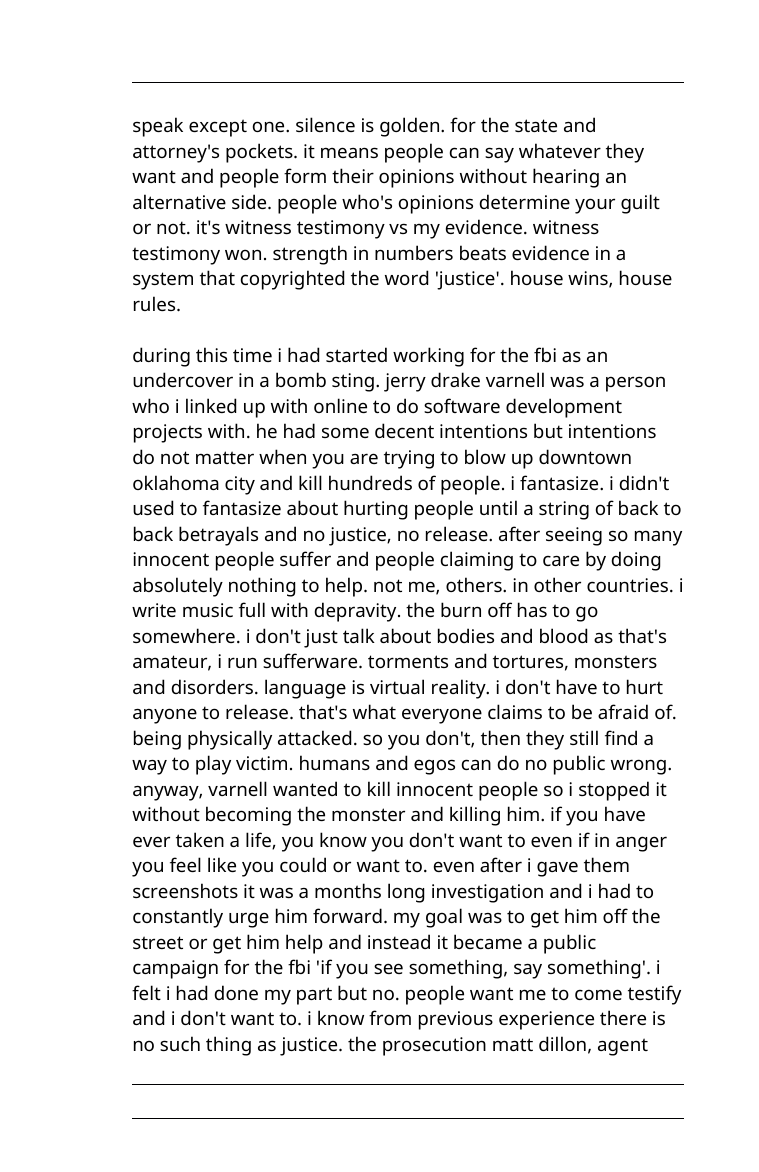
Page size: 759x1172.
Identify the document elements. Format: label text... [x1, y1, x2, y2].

text speak except one. silence is golden. for the state and attorney's pockets. it means people can say whatever they want and people form their opinions without hearing an alternative side. people who's opinions determine your guilt or not. it's witness testimony vs my evidence. witness testimony won. strength in numbers beats evidence in a system that copyrighted the word 'justice'. house wins, house rules. during this time i had started working for the fbi as an undercover in a bomb sting. jerry drake varnell was a person who i linked up with online to do software development projects with. he had some decent intentions but intentions do not matter when you are trying to blow up downtown oklahoma city and kill hundreds of people. i fantasize. i didn't used to fantasize about hurting people until a string of back to back betrayals and no justice, no release. after seeing so many innocent people suffer and people claiming to care by doing absolutely nothing to help. not me, others. in other countries. i write music full with depravity. the burn off has to go somewhere. i don't just talk about bodies and blood as that's amateur, i run sufferware. torments and tortures, monsters and disorders. language is virtual reality. i don't have to hurt anyone to release. that's what everyone claims to be afraid of. being physically attacked. so you don't, then they still find a way to play victim. humans and egos can do no public wrong. anyway, varnell wanted to kill innocent people so i stopped it without becoming the monster and killing him. if you have ever taken a life, you know you don't want to even if in anger you feel like you could or want to. even after i gave them screenshots it was a months long investigation and i had to constantly urge him forward. my goal was to get him off the street or get him help and instead it became a public campaign for the fbi 'if you see something, say something'. i felt i had done my part but no. people want me to come testify and i don't want to. i know from previous experience there is no such thing as justice. the prosecution matt dillon, agent [132, 112, 684, 1057]
